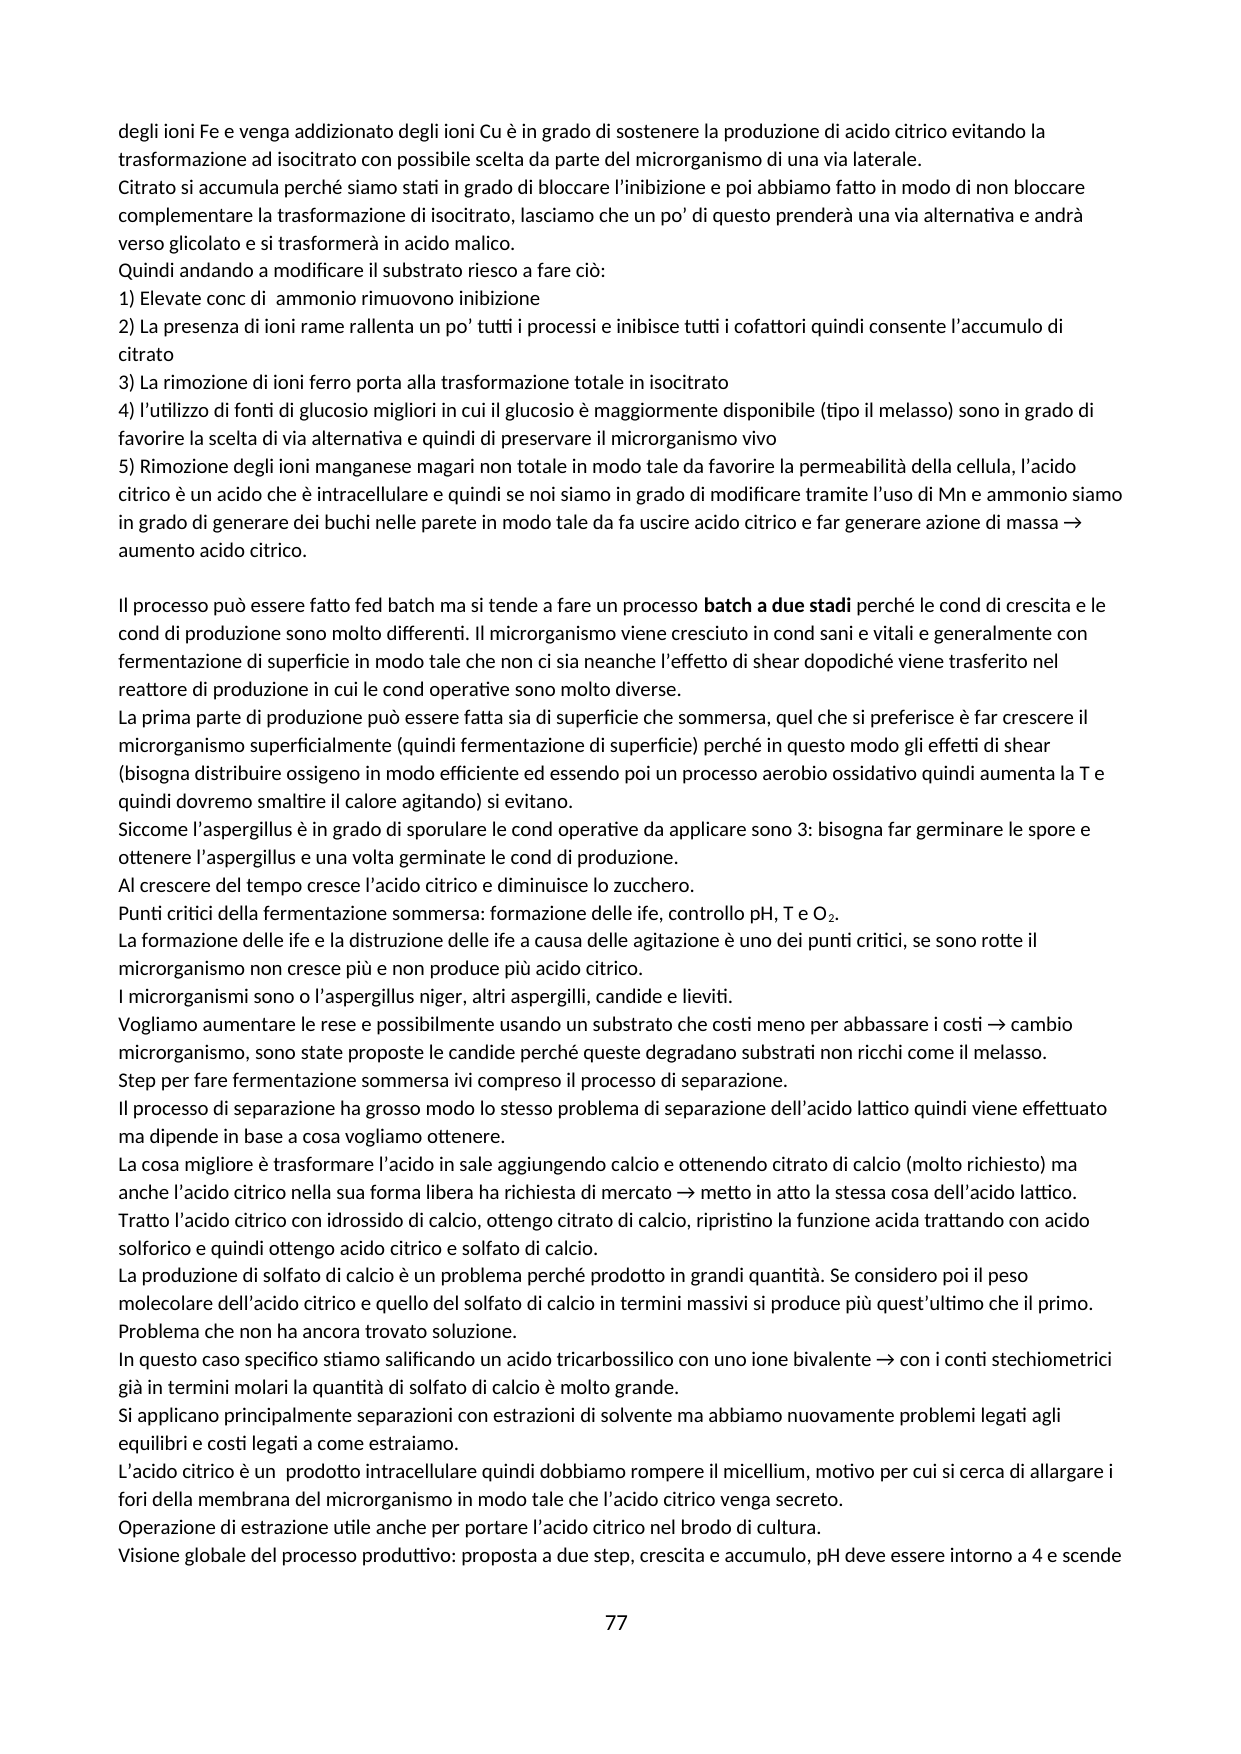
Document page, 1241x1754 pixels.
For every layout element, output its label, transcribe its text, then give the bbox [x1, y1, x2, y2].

text Citrato si accumula perché siamo stati in grado di bloccare l’inibizione e poi abbiamo fatto in modo di non bloccare complementare la trasformazione di isocitrato, lasciamo che un po’ di questo prenderà una via alternativa e andrà verso glicolato e si trasformerà in acido malico. Quindi andando a modificare il substrato riesco a fare ciò: 1) Elevate conc di ammonio rimuovono inibizione 2) La presenza di ioni rame rallenta un po’ tutti i processi e inibisce tutti i cofattori quindi consente l’accumulo di citrato 3) La rimozione di ioni ferro porta alla trasformazione totale in isocitrato [118, 174, 1124, 395]
text Il processo di separazione ha grosso modo lo stesso problema di separazione dell’acido lattico quindi viene effettuato ma dipende in base a cosa vogliamo ottenere. La cosa migliore è trasformare l’acido in sale aggiungendo calcio e ottenendo citrato di calcio (molto richiesto) ma anche l’acido citrico nella sua forma libera ha richiesta di mercato → metto in atto la stessa cosa dell’acido lattico. Tratto l’acido citrico con idrossido di calcio, ottengo citrato di calcio, ripristino la funzione acida trattando con acido solforico e quindi ottengo acido citrico e solfato di calcio. [118, 1095, 1124, 1260]
text Si applicano principalmente separazioni con estrazioni di solvente ma abbiamo nuovamente problemi legati agli equilibri e costi legati a come estraiamo. L’acido citrico è un prodotto intracellulare quindi dobbiamo rompere il micellium, motivo per cui si cerca di allargare i fori della membrana del microrganismo in modo tale che l’acido citrico venga secreto. [118, 1402, 1124, 1511]
text La produzione di solfato di calcio è un problema perché prodotto in grandi quantità. Se considero poi il peso molecolare dell’acido citrico e quello del solfato di calcio in termini massivi si produce più quest’ultimo che il primo. Problema che non ha ancora trovato soluzione. In questo caso specifico stiamo salificando un acido tricarbossilico con uno ione bivalente → con i conti stechiometrici già in termini molari la quantità di solfato di calcio è molto grande. [118, 1263, 1124, 1400]
text Vogliamo aumentare le rese e possibilmente usando un substrato che costi meno per abbassare i costi → cambio microrganismo, sono state proposte le candide perché queste degradano substrati non ricchi come il melasso. Step per fare fermentazione sommersa ivi compreso il processo di separazione. [118, 1011, 1124, 1093]
text 4) l’utilizzo di fonti di glucosio migliori in cui il glucosio è maggiormente disponibile (tipo il melasso) sono in grado di favorire la scelta di via alternativa e quindi di preservare il microrganismo vivo [118, 397, 1124, 451]
text degli ioni Fe e venga addizionato degli ioni Cu è in grado di sostenere la produzione di acido citrico evitando la trasformazione ad isocitrato con possibile scelta da parte del microrganismo di una via laterale. [118, 118, 1124, 171]
text Operazione di estrazione utile anche per portare l’acido citrico nel brodo di cultura. [118, 1514, 1124, 1539]
text Il processo può essere fatto fed batch ma si tende a fare un processo batch a due stadi perché le cond di crescita e le cond di produzione sono molto differenti. Il microrganismo viene cresciuto in cond sani e vitali e generalmente con fermentazione di superficie in modo tale che non ci sia neanche l’effetto di shear dopodiché viene trasferito nel reattore di produzione in cui le cond operative sono molto diverse. La prima parte di produzione può essere fatta sia di superficie che sommersa, quel che si preferisce è far crescere il microrganismo superficialmente (quindi fermentazione di superficie) perché in questo modo gli effetti di shear (bisogna distribuire ossigeno in modo efficiente ed essendo poi un processo aerobio ossidativo quindi aumenta la T e quindi dovremo smaltire il calore agitando) si evitano. Siccome l’aspergillus è in grado di sporulare le cond operative da applicare sono 3: bisogna far germinare le spore e ottenere l’aspergillus e una volta germinate le cond di produzione. Al crescere del tempo cresce l’acido citrico e diminuisce lo zucchero. [118, 593, 1124, 897]
text La formazione delle ife e la distruzione delle ife a causa delle agitazione è uno dei punti critici, se sono rotte il microrganismo non cresce più e non produce più acido citrico. I microrganismi sono o l’aspergillus niger, altri aspergilli, candide e lieviti. [118, 928, 1124, 1009]
text 5) Rimozione degli ioni manganese magari non totale in modo tale da favorire la permeabilità della cellula, l’acido citrico è un acido che è intracellulare e quindi se noi siamo in grado di modificare tramite l’uso di Mn e ammonio siamo in grado di generare dei buchi nelle parete in modo tale da fa uscire acido citrico e far generare azione di massa → aumento acido citrico. [118, 453, 1124, 590]
text Punti critici della fermentazione sommersa: formazione delle ife, controllo pH, T e O2. [118, 900, 1124, 925]
text Visione globale del processo produttivo: proposta a due step, crescita e accumulo, pH deve essere intorno a 4 e scende [118, 1542, 1124, 1567]
